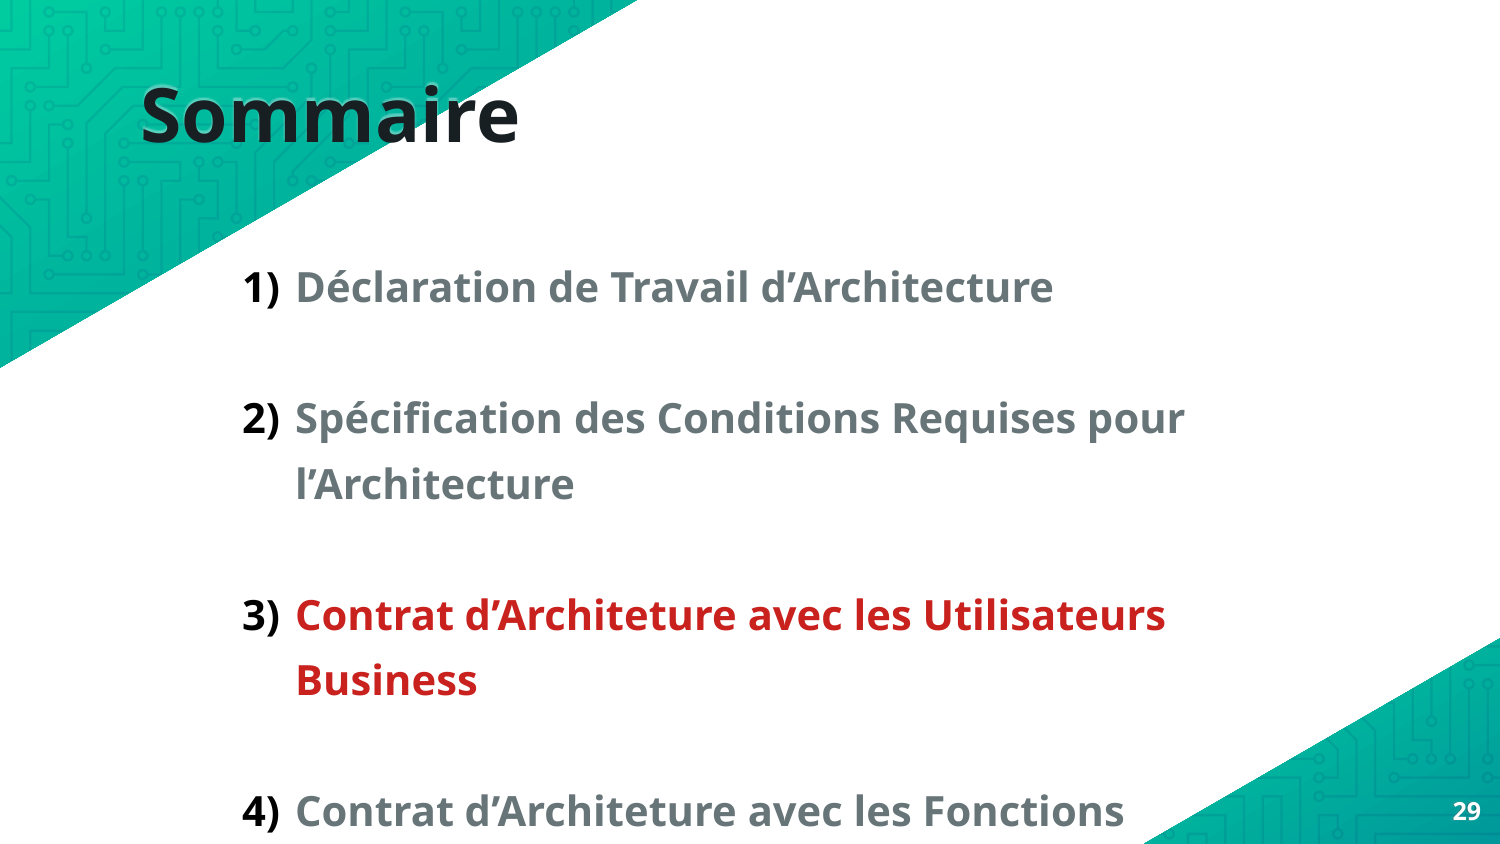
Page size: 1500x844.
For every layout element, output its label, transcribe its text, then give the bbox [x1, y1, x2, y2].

slide_number [1391, 779, 1482, 844]
title Sommaire [140, 78, 1360, 160]
list Déclaration de Travail d’Architecture Spécification des Conditions Requises pour l’Architecture Contrat d’Architeture avec les Utilisateurs Business Contrat d’Architeture avec les Fonctions Développement et Design [224, 249, 1264, 844]
